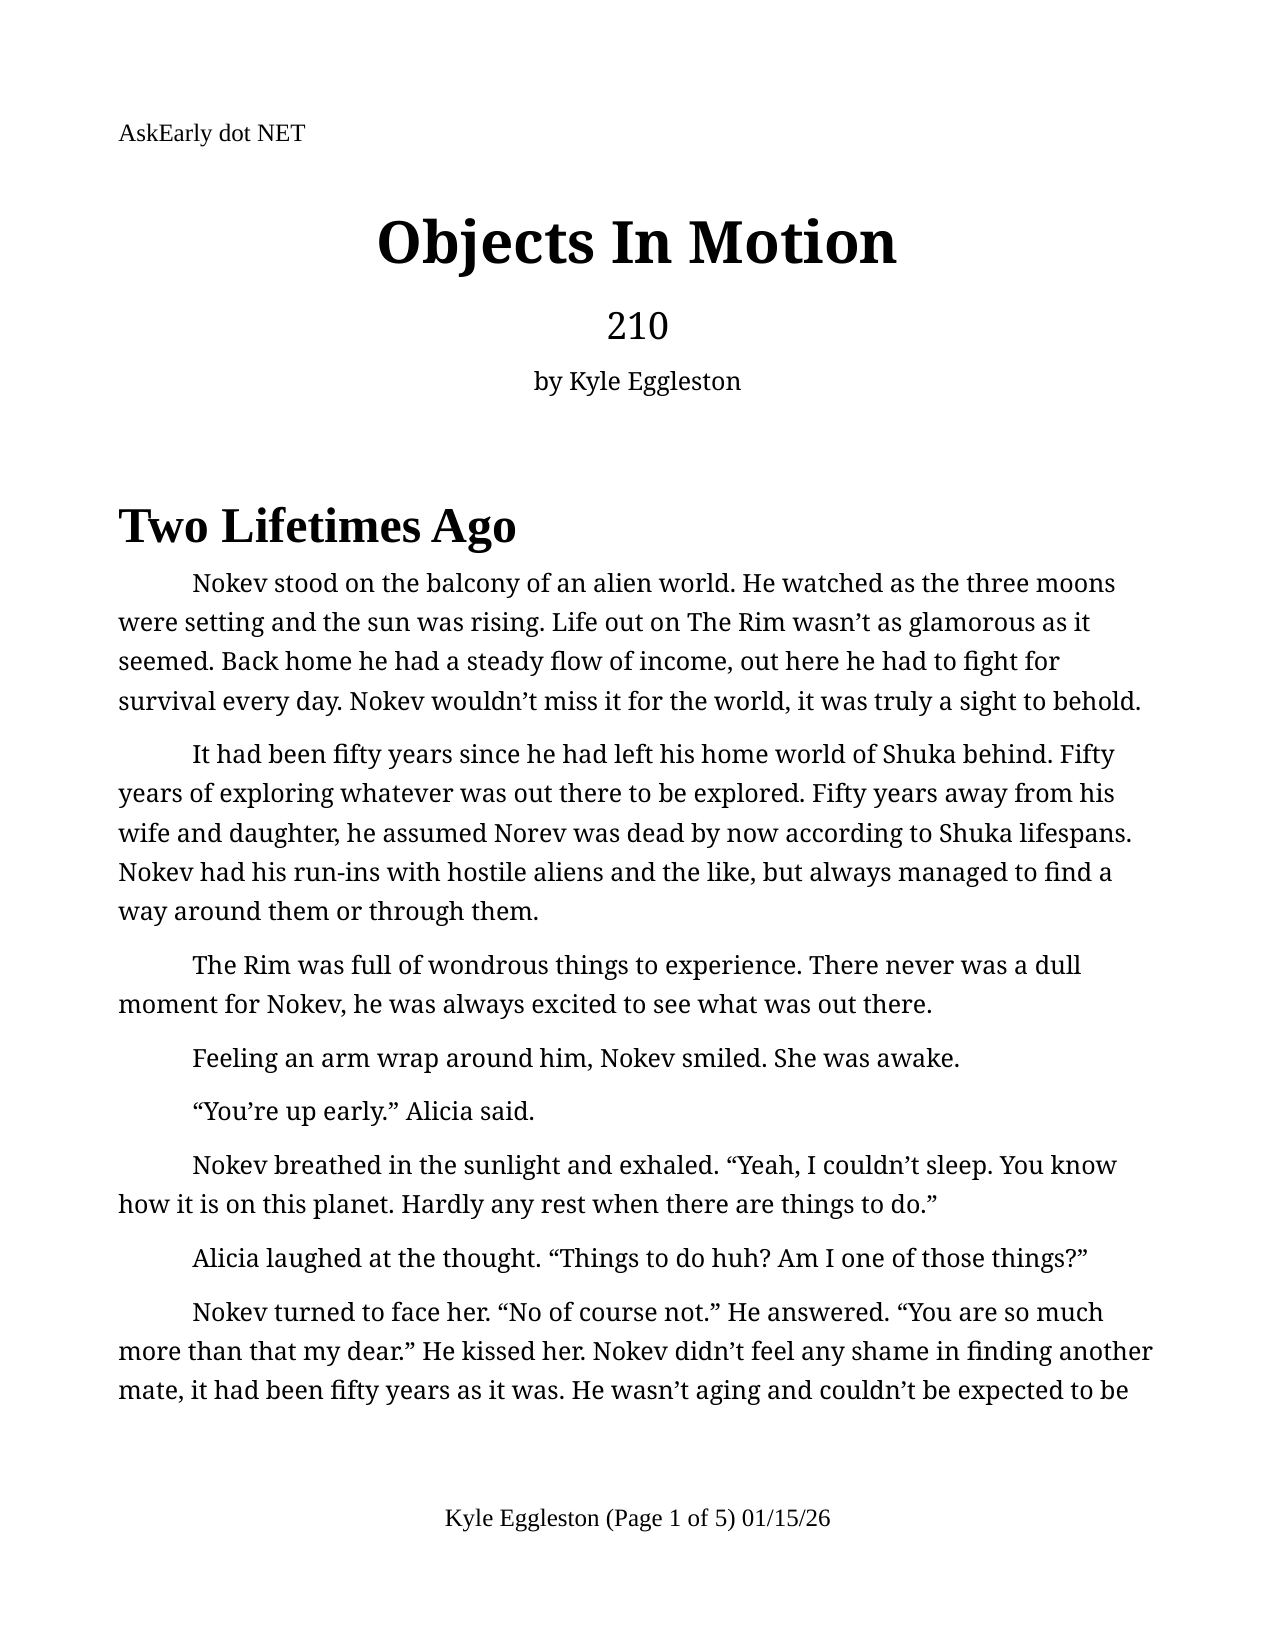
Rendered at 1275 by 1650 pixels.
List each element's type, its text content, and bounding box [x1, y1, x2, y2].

text “You’re up early.” Alicia said. [118, 1094, 1157, 1128]
text Nokev turned to face her. “No of course not.” He answered. “You are so much more than that my dear.” He kissed her. Nokev didn’t feel any shame in finding another mate, it had been fifty years as it was. He wasn’t aging and couldn’t be expected to be [118, 1294, 1157, 1407]
text by Kyle Eggleston [118, 363, 1157, 397]
text Feeling an arm wrap around him, Nokev smiled. She was awake. [118, 1040, 1157, 1074]
text Nokev breathed in the sunlight and exhaled. “Yeah, I couldn’t sleep. You know how it is on this planet. Hardly any rest when there are things to do.” [118, 1148, 1157, 1221]
text It had been fifty years since he had left his home world of Shuka behind. Fifty years of exploring whatever was out there to be explored. Fifty years away from his wife and daughter, he assumed Norev was dead by now according to Shuka lifespans. Nokev had his run-ins with hostile aliens and the like, but always managed to find a way around them or through them. [118, 737, 1157, 928]
subtitle 210 [118, 299, 1157, 351]
subtitle Two Lifetimes Ago [118, 496, 1157, 553]
text Nokev stood on the balcony of an alien world. He watched as the three moons were setting and the sun was rising. Life out on The Rim wasn’t as glamorous as it seemed. Back home he had a steady flow of income, out here he had to fight for survival every day. Nokev wouldn’t miss it for the world, it was truly a sight to behold. [118, 566, 1157, 717]
text The Rim was full of wondrous things to experience. There never was a dull moment for Nokev, he was always excited to see what was out there. [118, 947, 1157, 1021]
title Objects In Motion [118, 201, 1157, 281]
text Alicia laughed at the thought. “Things to do huh? Am I one of those things?” [118, 1241, 1157, 1275]
